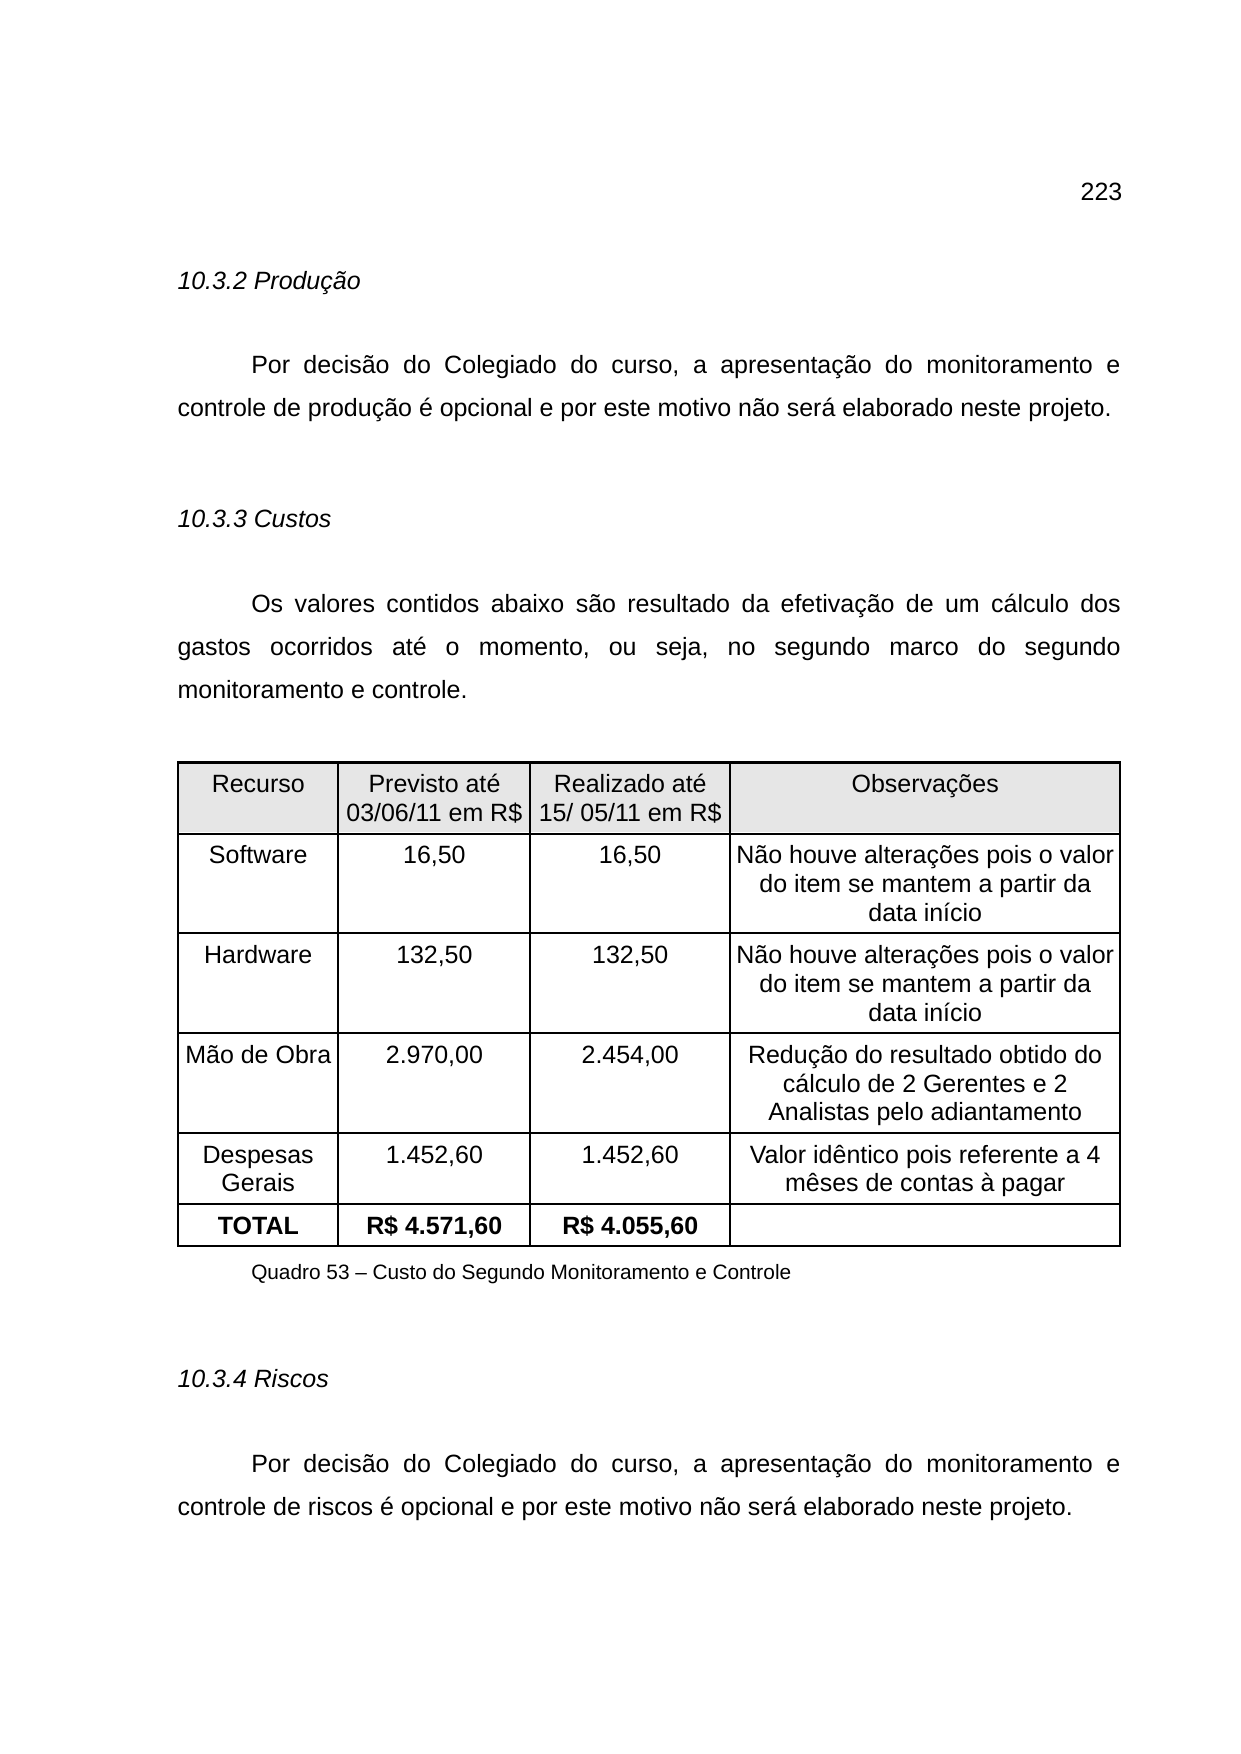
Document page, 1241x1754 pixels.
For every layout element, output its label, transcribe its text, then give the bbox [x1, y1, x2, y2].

table_cell 1.452,60 [531, 1134, 729, 1203]
table_cell R$ 4.571,60 [339, 1205, 529, 1245]
text Os valores contidos abaixo são resultado da efetivação de um cálculo dos gastos ocorridos até o momento, ou seja, no segundo marco do segundo monitoramento e controle. [177, 589, 1122, 704]
table_cell Mão de Obra [179, 1034, 337, 1132]
table_cell Valor idêntico pois referente a 4 mêses de contas à pagar [731, 1134, 1119, 1203]
table_cell 16,50 [339, 835, 529, 932]
table_cell Despesas Gerais [179, 1134, 337, 1203]
table_cell Hardware [179, 934, 337, 1032]
table_cell 132,50 [531, 934, 729, 1032]
table_cell 2.454,00 [531, 1034, 729, 1132]
table_cell 1.452,60 [339, 1134, 529, 1203]
text Por decisão do Colegiado do curso, a apresentação do monitoramento e controle de riscos é opcional e por este motivo não será elaborado neste projeto. [177, 1449, 1122, 1521]
table_cell TOTAL [179, 1205, 337, 1245]
text Quadro 53 – Custo do Segundo Monitoramento e Controle [177, 1260, 1122, 1284]
table_cell Não houve alterações pois o valor do item se mantem a partir da data início [731, 934, 1119, 1032]
table_header Recurso [179, 764, 337, 832]
table_cell Redução do resultado obtido do cálculo de 2 Gerentes e 2 Analistas pelo adiantamento [731, 1034, 1119, 1132]
subtitle 10.3.3 Custos [177, 504, 1122, 533]
subtitle 10.3.2 Produção [177, 266, 1122, 294]
table_header Previsto até 03/06/11 em R$ [339, 764, 529, 832]
table_cell 2.970,00 [339, 1034, 529, 1132]
table_cell Software [179, 835, 337, 932]
text Por decisão do Colegiado do curso, a apresentação do monitoramento e controle de produção é opcional e por este motivo não será elaborado neste projeto. [177, 350, 1122, 422]
table_cell 16,50 [531, 835, 729, 932]
subtitle 10.3.4 Riscos [177, 1364, 1122, 1393]
table_cell 132,50 [339, 934, 529, 1032]
table_cell Não houve alterações pois o valor do item se mantem a partir da data início [731, 835, 1119, 932]
table_header Observações [731, 764, 1119, 832]
table_cell [731, 1205, 1119, 1245]
table_cell R$ 4.055,60 [531, 1205, 729, 1245]
table_header Realizado até 15/ 05/11 em R$ [531, 764, 729, 832]
